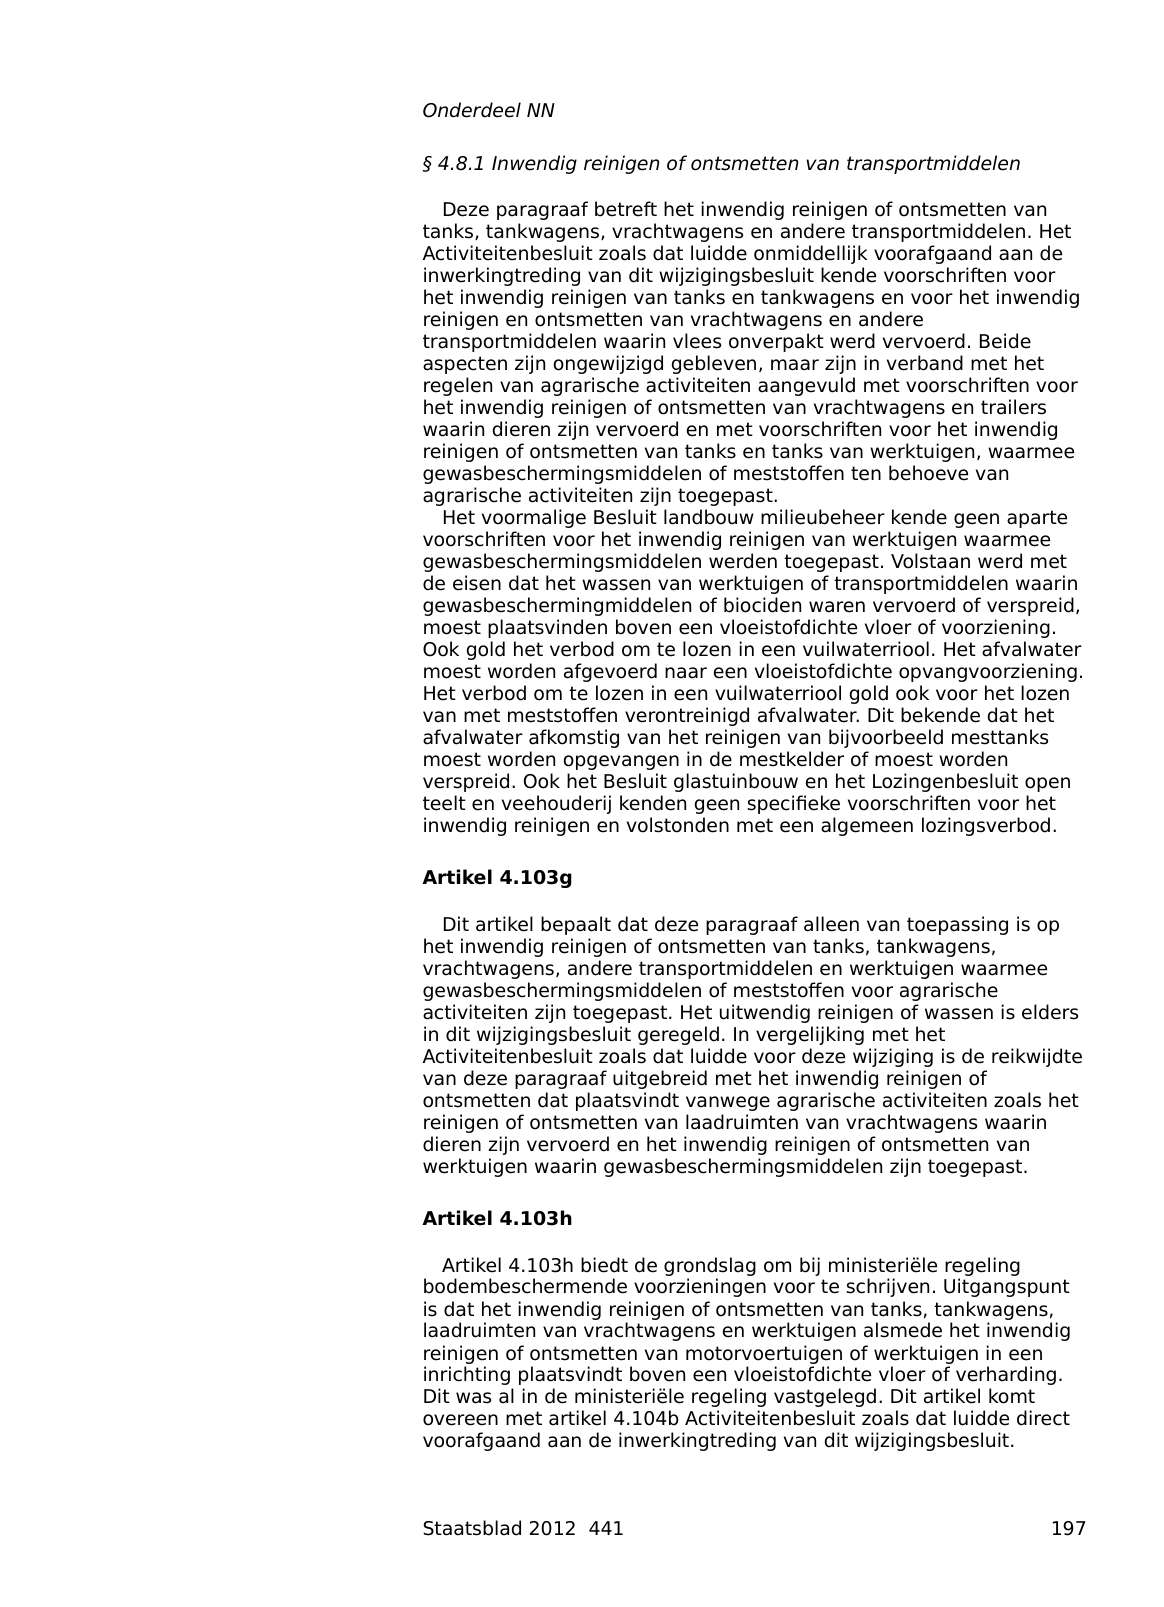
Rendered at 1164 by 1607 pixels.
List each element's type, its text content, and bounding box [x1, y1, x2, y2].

subtitle Artikel 4.103h [422, 1207, 1087, 1229]
text Dit artikel bepaalt dat deze paragraaf alleen van toepassing is op het inwendig reinigen of ontsmetten van tanks, tankwagens, vrachtwagens, andere transportmiddelen en werktuigen waarmee gewasbeschermingsmiddelen of meststoffen voor agrarische activiteiten zijn toegepast. Het uitwendig reinigen of wassen is elders in dit wijzigingsbesluit geregeld. In vergelijking met het Activiteitenbesluit zoals dat luidde voor deze wijziging is de reikwijdte van deze paragraaf uitgebreid met het inwendig reinigen of ontsmetten dat plaatsvindt vanwege agrarische activiteiten zoals het reinigen of ontsmetten van laadruimten van vrachtwagens waarin dieren zijn vervoerd en het inwendig reinigen of ontsmetten van werktuigen waarin gewasbeschermingsmiddelen zijn toegepast. [422, 914, 1087, 1177]
subtitle § 4.8.1 Inwendig reinigen of ontsmetten van transportmiddelen [422, 152, 1087, 174]
text Deze paragraaf betreft het inwendig reinigen of ontsmetten van tanks, tankwagens, vrachtwagens en andere transportmiddelen. Het Activiteitenbesluit zoals dat luidde onmiddellijk voorafgaand aan de inwerkingtreding van dit wijzigingsbesluit kende voorschriften voor het inwendig reinigen van tanks en tankwagens en voor het inwendig reinigen en ontsmetten van vrachtwagens en andere transportmiddelen waarin vlees onverpakt werd vervoerd. Beide aspecten zijn ongewijzigd gebleven, maar zijn in verband met het regelen van agrarische activiteiten aangevuld met voorschriften voor het inwendig reinigen of ontsmetten van vrachtwagens en trailers waarin dieren zijn vervoerd en met voorschriften voor het inwendig reinigen of ontsmetten van tanks en tanks van werktuigen, waarmee gewasbeschermingsmiddelen of meststoffen ten behoeve van agrarische activiteiten zijn toegepast. [422, 199, 1087, 507]
subtitle Artikel 4.103g [422, 867, 1087, 889]
text Artikel 4.103h biedt de grondslag om bij ministeriële regeling bodembeschermende voorzieningen voor te schrijven. Uitgangspunt is dat het inwendig reinigen of ontsmetten van tanks, tankwagens, laadruimten van vrachtwagens en werktuigen alsmede het inwendig reinigen of ontsmetten van motorvoertuigen of werktuigen in een inrichting plaatsvindt boven een vloeistofdichte vloer of verharding. Dit was al in de ministeriële regeling vastgelegd. Dit artikel komt overeen met artikel 4.104b Activiteitenbesluit zoals dat luidde direct voorafgaand aan de inwerkingtreding van dit wijzigingsbesluit. [422, 1254, 1087, 1452]
text Het voormalige Besluit landbouw milieubeheer kende geen aparte voorschriften voor het inwendig reinigen van werktuigen waarmee gewasbeschermingsmiddelen werden toegepast. Volstaan werd met de eisen dat het wassen van werktuigen of transportmiddelen waarin gewasbeschermingmiddelen of biociden waren vervoerd of verspreid, moest plaatsvinden boven een vloeistofdichte vloer of voorziening. Ook gold het verbod om te lozen in een vuilwaterriool. Het afvalwater moest worden afgevoerd naar een vloeistofdichte opvangvoorziening. Het verbod om te lozen in een vuilwaterriool gold ook voor het lozen van met meststoffen verontreinigd afvalwater. Dit bekende dat het afvalwater afkomstig van het reinigen van bijvoorbeeld mesttanks moest worden opgevangen in de mestkelder of moest worden verspreid. Ook het Besluit glastuinbouw en het Lozingenbesluit open teelt en veehouderij kenden geen specifieke voorschriften voor het inwendig reinigen en volstonden met een algemeen lozingsverbod. [422, 507, 1087, 837]
subtitle Onderdeel NN [422, 100, 1087, 122]
